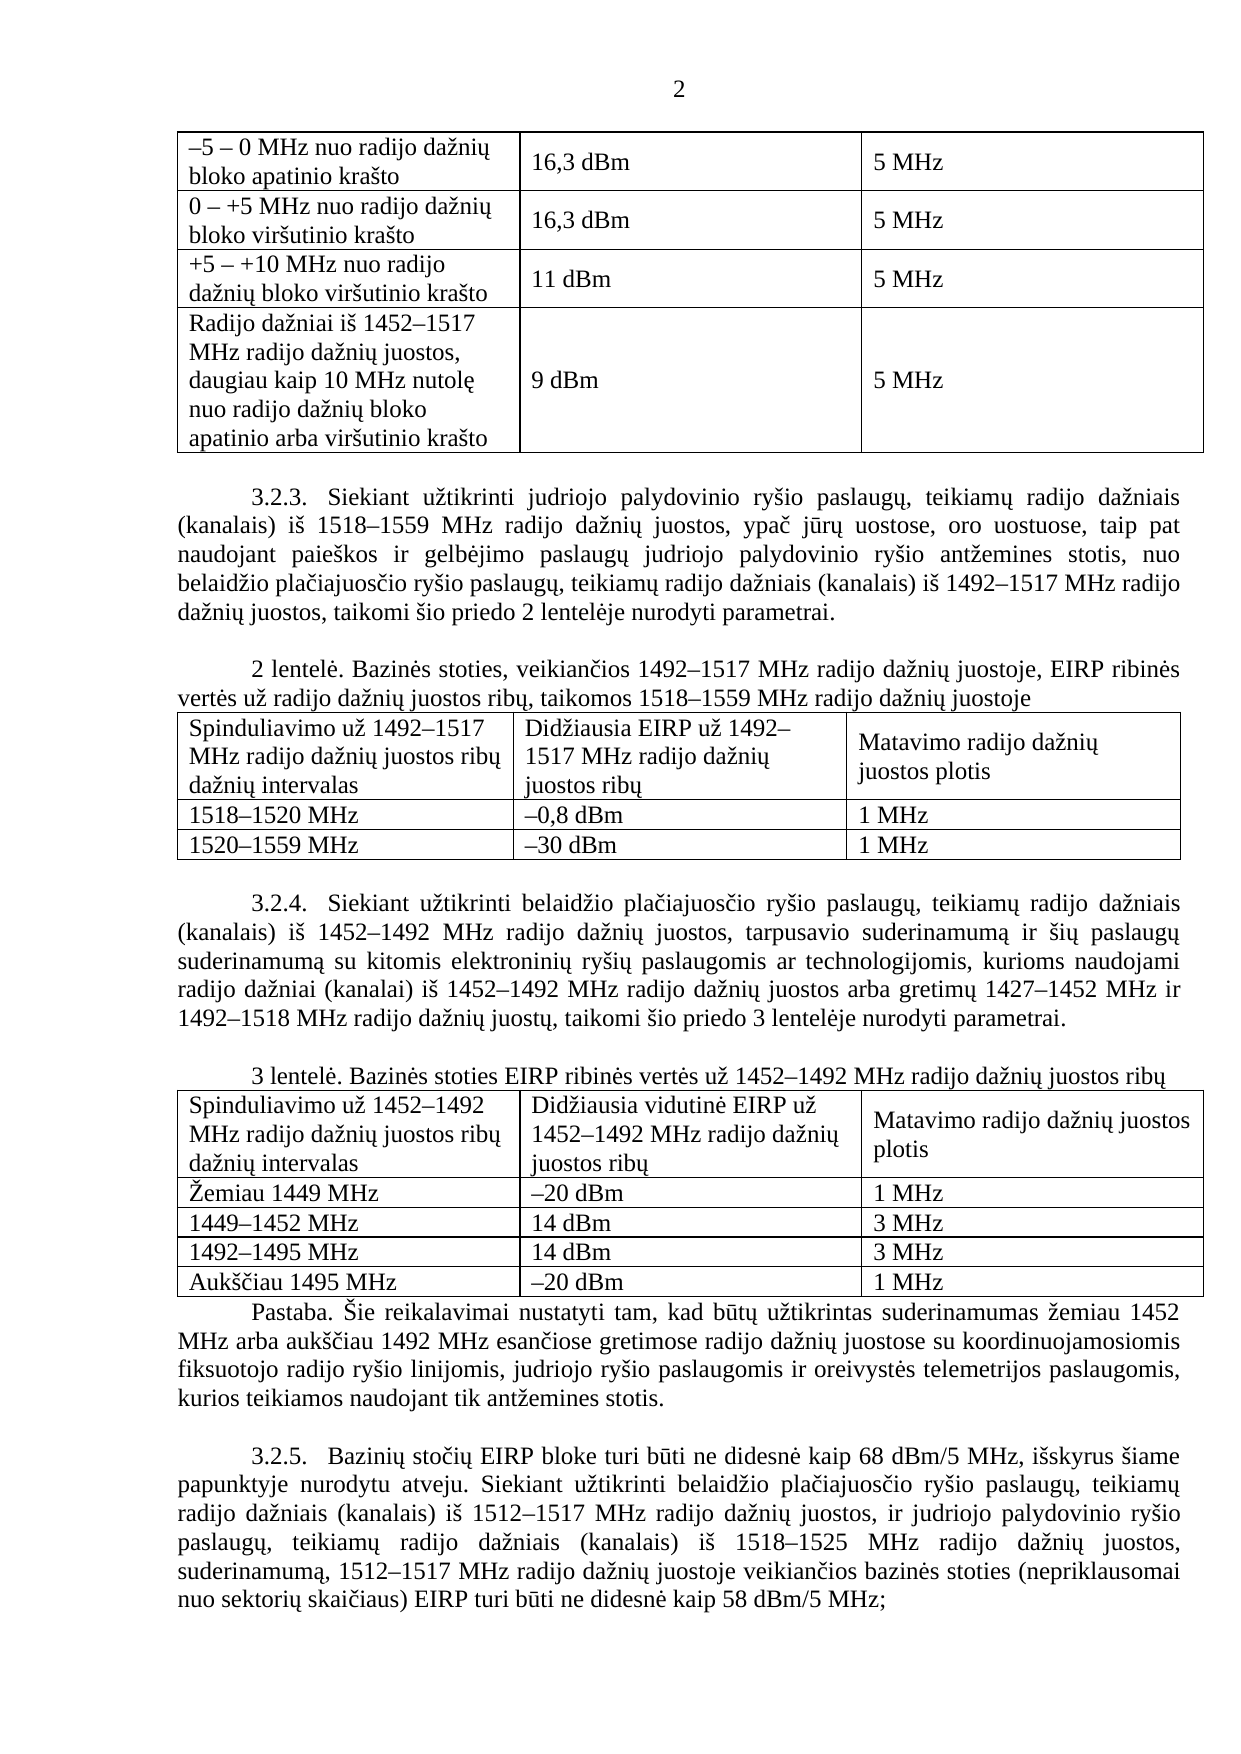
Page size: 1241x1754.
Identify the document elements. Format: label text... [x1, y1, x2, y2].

table_cell Žemiau 1449 MHz [178, 1178, 519, 1207]
table_cell –0,8 dBm [514, 800, 846, 829]
table_cell 1520–1559 MHz [178, 830, 513, 858]
text 3.2.5. Bazinių stočių EIRP bloke turi būti ne didesnė kaip 68 dBm/5 MHz, išskyrus šiame papunktyje nurodytu atveju. Siekiant užtikrinti belaidžio plačiajuosčio ryšio paslaugų, teikiamų radijo dažniais (kanalais) iš 1512–1517 MHz radijo dažnių juostos, ir judriojo palydovinio ryšio paslaugų, teikiamų radijo dažniais (kanalais) iš 1518–1525 MHz radijo dažnių juostos, suderinamumą, 1512–1517 MHz radijo dažnių juostoje veikiančios bazinės stoties (nepriklausomai nuo sektorių skaičiaus) EIRP turi būti ne didesnė kaip 58 dBm/5 MHz; [177, 1441, 1181, 1613]
text 2 lentelė. Bazinės stoties, veikiančios 1492–1517 MHz radijo dažnių juostoje, EIRP ribinės vertės už radijo dažnių juostos ribų, taikomos 1518–1559 MHz radijo dažnių juostoje [177, 654, 1181, 712]
table_cell 1492–1495 MHz [178, 1238, 519, 1266]
table_cell 16,3 dBm [521, 191, 861, 248]
table_header Spinduliavimo už 1492–1517 MHz radijo dažnių juostos ribų dažnių intervalas [178, 713, 513, 799]
table_cell 1 MHz [862, 1178, 1203, 1207]
table_cell 14 dBm [521, 1208, 861, 1236]
table_cell 14 dBm [521, 1238, 861, 1266]
table_cell +5 – +10 MHz nuo radijo dažnių bloko viršutinio krašto [178, 250, 519, 307]
table_header Didžiausia vidutinė EIRP už 1452–1492 MHz radijo dažnių juostos ribų [521, 1091, 861, 1177]
table_cell –30 dBm [514, 830, 846, 858]
table_cell 5 MHz [862, 308, 1203, 452]
table_cell Radijo dažniai iš 1452–1517 MHz radijo dažnių juostos, daugiau kaip 10 MHz nutolę nuo radijo dažnių bloko apatinio arba viršutinio krašto [178, 308, 519, 452]
table_cell 1449–1452 MHz [178, 1208, 519, 1236]
table_cell 1 MHz [847, 800, 1180, 829]
table_cell 5 MHz [862, 191, 1203, 248]
table_cell 5 MHz [862, 250, 1203, 307]
table_header Matavimo radijo dažnių juostos plotis [847, 713, 1180, 799]
table_cell 1518–1520 MHz [178, 800, 513, 829]
table_header Matavimo radijo dažnių juostos plotis [862, 1091, 1203, 1177]
text Pastaba. Šie reikalavimai nustatyti tam, kad būtų užtikrintas suderinamumas žemiau 1452 MHz arba aukščiau 1492 MHz esančiose gretimose radijo dažnių juostose su koordinuojamosiomis fiksuotojo radijo ryšio linijomis, judriojo ryšio paslaugomis ir oreivystės telemetrijos paslaugomis, kurios teikiamos naudojant tik antžemines stotis. [177, 1297, 1181, 1412]
table_cell 0 – +5 MHz nuo radijo dažnių bloko viršutinio krašto [178, 191, 519, 248]
table_cell –20 dBm [521, 1178, 861, 1207]
table_cell –5 – 0 MHz nuo radijo dažnių bloko apatinio krašto [178, 133, 519, 190]
table_cell 5 MHz [862, 133, 1203, 190]
table_cell 9 dBm [521, 308, 861, 452]
table_cell –20 dBm [521, 1267, 861, 1296]
text 3.2.4. Siekiant užtikrinti belaidžio plačiajuosčio ryšio paslaugų, teikiamų radijo dažniais (kanalais) iš 1452–1492 MHz radijo dažnių juostos, tarpusavio suderinamumą ir šių paslaugų suderinamumą su kitomis elektroninių ryšių paslaugomis ar technologijomis, kurioms naudojami radijo dažniai (kanalai) iš 1452–1492 MHz radijo dažnių juostos arba gretimų 1427–1452 MHz ir 1492–1518 MHz radijo dažnių juostų, taikomi šio priedo 3 lentelėje nurodyti parametrai. [177, 888, 1181, 1032]
text 3.2.3. Siekiant užtikrinti judriojo palydovinio ryšio paslaugų, teikiamų radijo dažniais (kanalais) iš 1518–1559 MHz radijo dažnių juostos, ypač jūrų uostose, oro uostuose, taip pat naudojant paieškos ir gelbėjimo paslaugų judriojo palydovinio ryšio antžemines stotis, nuo belaidžio plačiajuosčio ryšio paslaugų, teikiamų radijo dažniais (kanalais) iš 1492–1517 MHz radijo dažnių juostos, taikomi šio priedo 2 lentelėje nurodyti parametrai. [177, 482, 1181, 625]
table_header Didžiausia EIRP už 1492–1517 MHz radijo dažnių juostos ribų [514, 713, 846, 799]
table_cell 3 MHz [862, 1208, 1203, 1236]
table_cell 11 dBm [521, 250, 861, 307]
table_cell 1 MHz [847, 830, 1180, 858]
table_header Spinduliavimo už 1452–1492 MHz radijo dažnių juostos ribų dažnių intervalas [178, 1091, 519, 1177]
table_cell Aukščiau 1495 MHz [178, 1267, 519, 1296]
table_cell 16,3 dBm [521, 133, 861, 190]
table_cell 3 MHz [862, 1238, 1203, 1266]
table_cell 1 MHz [862, 1267, 1203, 1296]
text 3 lentelė. Bazinės stoties EIRP ribinės vertės už 1452–1492 MHz radijo dažnių juostos ribų [177, 1061, 1181, 1089]
